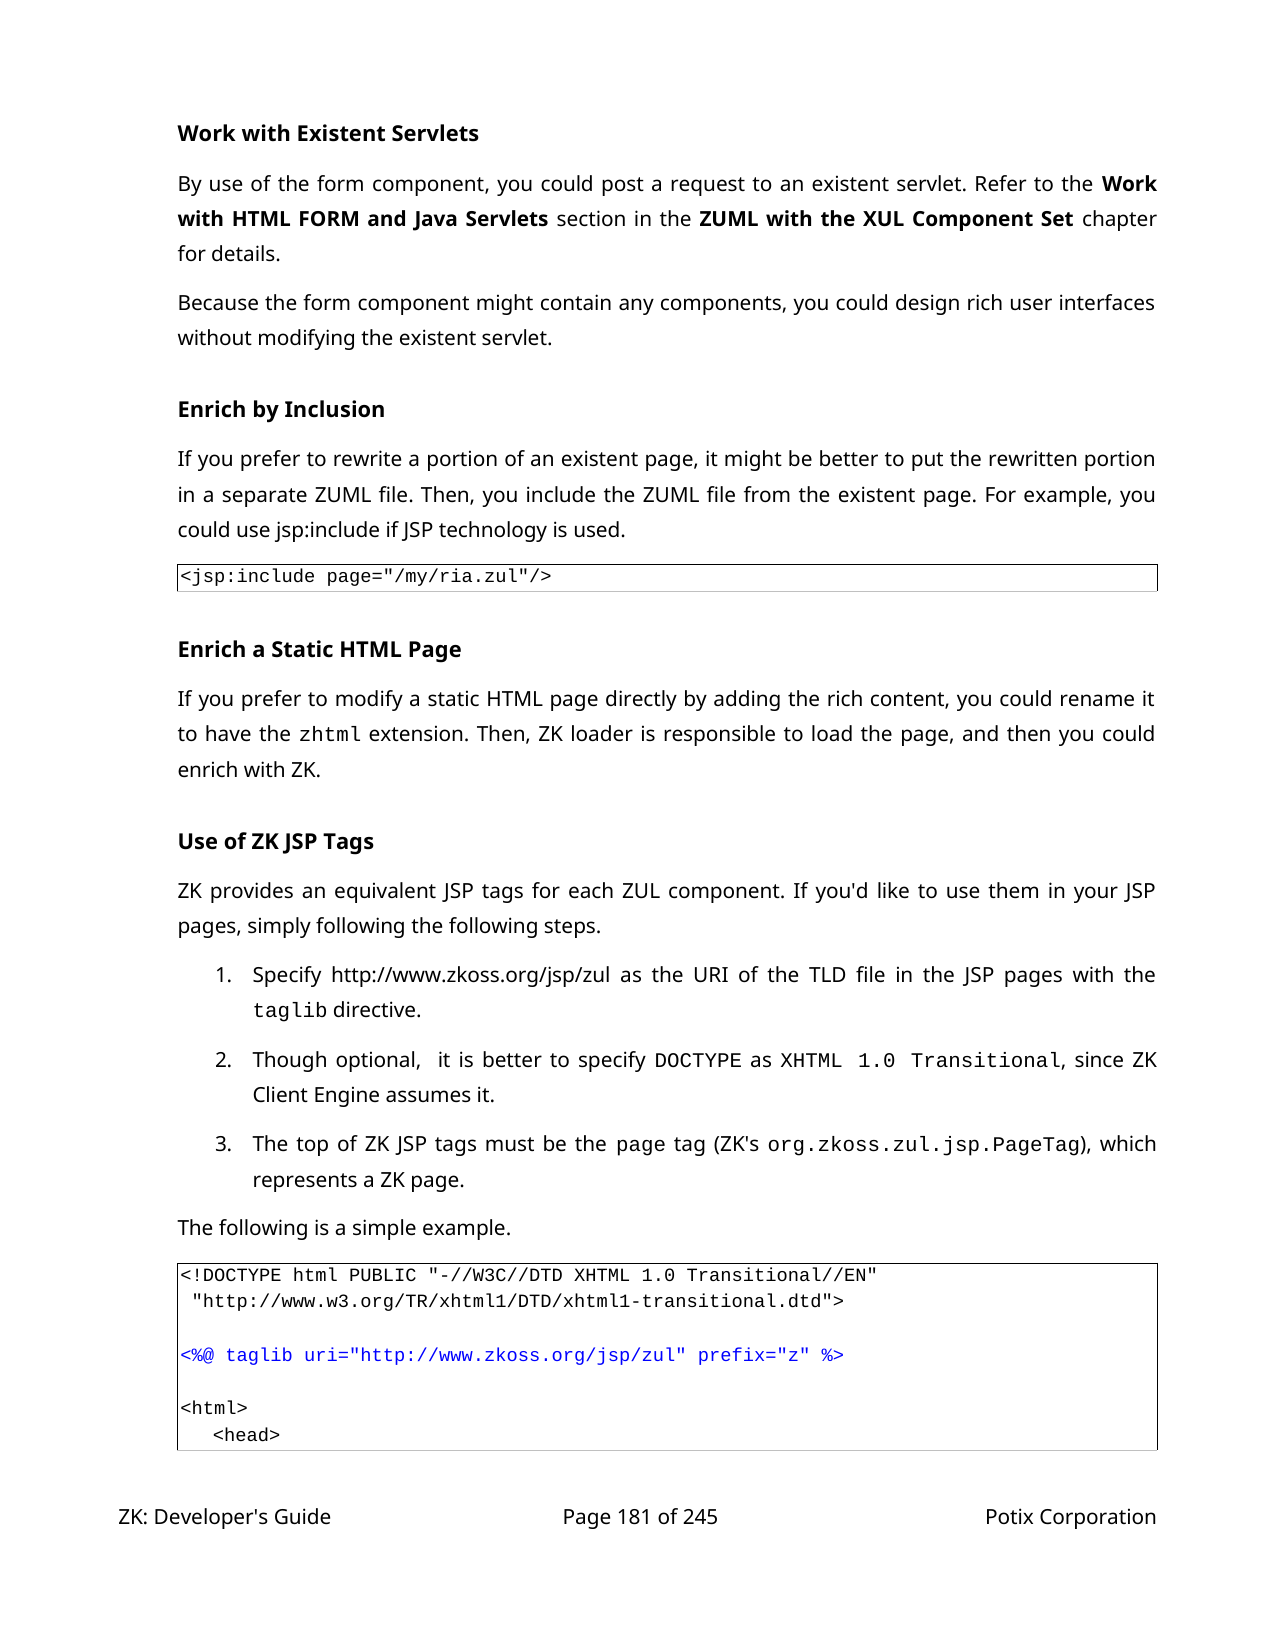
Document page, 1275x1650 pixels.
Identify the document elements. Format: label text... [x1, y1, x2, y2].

text <%@ taglib uri="http://www.zkoss.org/jsp/zul" prefix="z" %> <html> <head> [178, 1343, 1157, 1450]
list The top of ZK JSP tags must be the page tag (ZK's org.zkoss.zul.jsp.PageTag), which represents a ZK page. [215, 1129, 1157, 1193]
text ZK provides an equivalent JSP tags for each ZUL component. If you'd like to use them in your JSP pages, simply following the following steps. [177, 876, 1157, 940]
subtitle Enrich a Static HTML Page [177, 634, 1157, 664]
text If you prefer to modify a static HTML page directly by adding the rich content, you could rename it to have the zhtml extension. Then, ZK loader is responsible to load the page, and then you could enrich with ZK. [177, 684, 1157, 783]
subtitle Work with Existent Servlets [177, 118, 1157, 148]
text <!DOCTYPE html PUBLIC "-//W3C//DTD XHTML 1.0 Transitional//EN" "http://www.w3.org/TR/xhtml1/DTD/xhtml1-transitional.dtd"> [178, 1264, 1157, 1340]
text Because the form component might contain any components, you could design rich user interfaces without modifying the existent servlet. [177, 288, 1157, 351]
text By use of the form component, you could post a request to an existent servlet. Refer to the Work with HTML FORM and Java Servlets section in the ZUML with the XUL Component Set chapter for details. [177, 169, 1157, 267]
text The following is a simple example. [177, 1213, 1157, 1242]
text <jsp:include page="/my/ria.zul"/> [178, 565, 1157, 591]
text If you prefer to rewrite a portion of an existent page, it might be better to put the rewritten portion in a separate ZUML file. Then, you include the ZUML file from the existent page. For example, you could use jsp:include if JSP technology is used. [177, 444, 1157, 543]
subtitle Enrich by Inclusion [177, 394, 1157, 424]
subtitle Use of ZK JSP Tags [177, 826, 1157, 856]
list Specify http://www.zkoss.org/jsp/zul as the URI of the TLD file in the JSP pages with the taglib directive. [215, 960, 1157, 1024]
list Though optional, it is better to specify DOCTYPE as XHTML 1.0 Transitional, since ZK Client Engine assumes it. [215, 1045, 1157, 1108]
